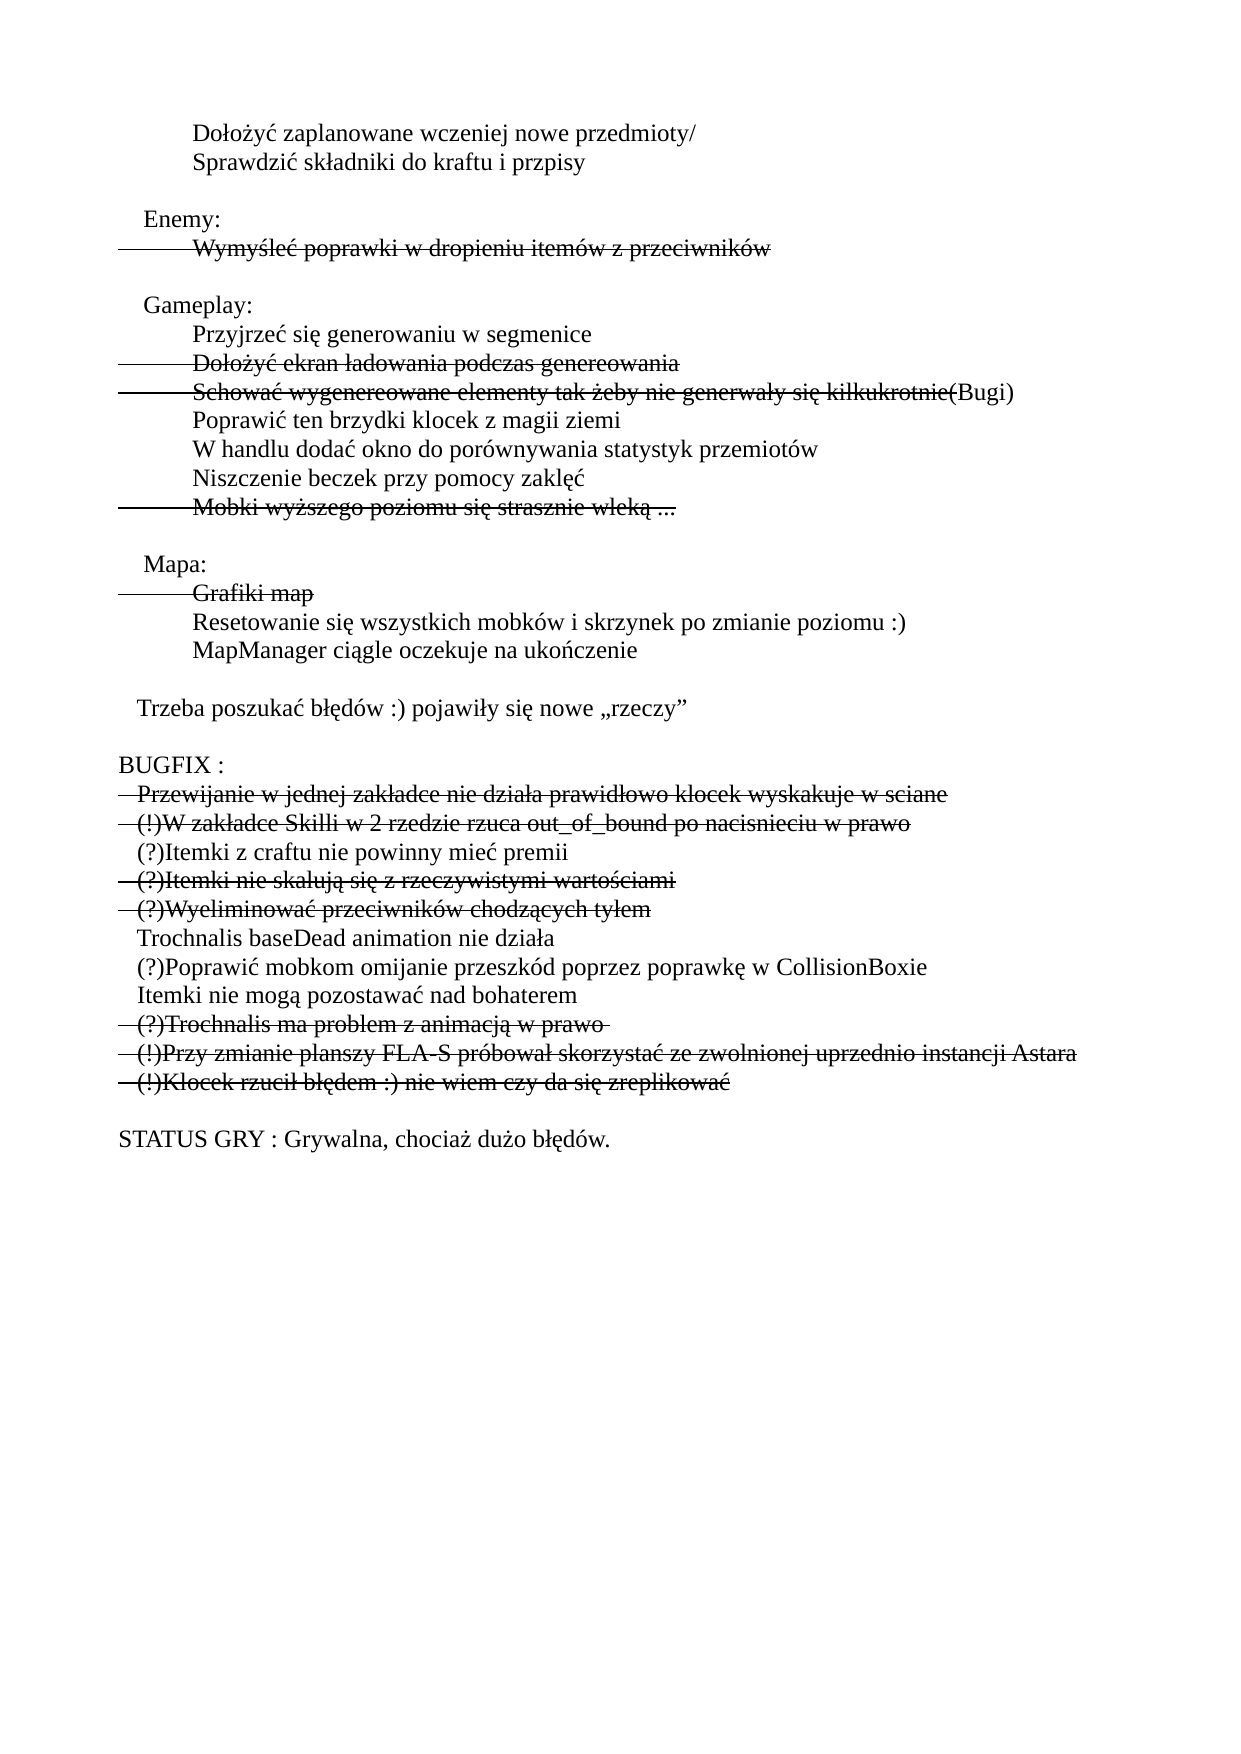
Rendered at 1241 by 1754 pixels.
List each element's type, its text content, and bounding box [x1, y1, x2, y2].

text STATUS GRY : Grywalna, chociaż dużo błędów. [118, 1124, 1122, 1153]
text Itemki nie mogą pozostawać nad bohaterem [118, 981, 1122, 1009]
text Mapa: [118, 549, 1122, 578]
text (?)Itemki z craftu nie powinny mieć premii [118, 837, 1122, 866]
text Trochnalis baseDead animation nie działa [118, 923, 1122, 952]
text (?)Itemki nie skalują się z rzeczywistymi wartościami [118, 866, 1122, 894]
text Dołożyć ekran ładowania podczas genereowania [118, 348, 1122, 377]
text Sprawdzić składniki do kraftu i przpisy [118, 147, 1122, 176]
text Enemy: [118, 204, 1122, 233]
text (!)Klocek rzucił błędem :) nie wiem czy da się zreplikować [118, 1067, 1122, 1096]
text Przyjrzeć się generowaniu w segmenice [118, 319, 1122, 348]
text MapManager ciągle oczekuje na ukończenie [118, 636, 1122, 664]
text Schować wygenereowane elementy tak żeby nie generwały się kilkukrotnie(Bugi) [118, 377, 1122, 406]
text Wymyśleć poprawki w dropieniu itemów z przeciwników [118, 233, 1122, 262]
text Poprawić ten brzydki klocek z magii ziemi [118, 406, 1122, 434]
text (?)Poprawić mobkom omijanie przeszkód poprzez poprawkę w CollisionBoxie [118, 952, 1122, 981]
text Niszczenie beczek przy pomocy zaklęć [118, 463, 1122, 492]
text Grafiki map [118, 578, 1122, 607]
text Resetowanie się wszystkich mobków i skrzynek po zmianie poziomu :) [118, 607, 1122, 636]
text (?)Trochnalis ma problem z animacją w prawo [118, 1009, 1122, 1038]
text (!)Przy zmianie planszy FLA-S próbował skorzystać ze zwolnionej uprzednio instancji Astara [118, 1038, 1122, 1067]
text Dołożyć zaplanowane wczeniej nowe przedmioty/ [118, 118, 1122, 147]
text W handlu dodać okno do porównywania statystyk przemiotów [118, 434, 1122, 463]
text Przewijanie w jednej zakładce nie działa prawidłowo klocek wyskakuje w sciane [118, 779, 1122, 808]
text BUGFIX : [118, 751, 1122, 779]
text Gameplay: [118, 291, 1122, 319]
text (?)Wyeliminować przeciwników chodzących tyłem [118, 894, 1122, 923]
text (!)W zakładce Skilli w 2 rzedzie rzuca out_of_bound po nacisnieciu w prawo [118, 808, 1122, 837]
text Trzeba poszukać błędów :) pojawiły się nowe „rzeczy” [118, 693, 1122, 722]
text Mobki wyższego poziomu się strasznie wleką ... [118, 492, 1122, 521]
